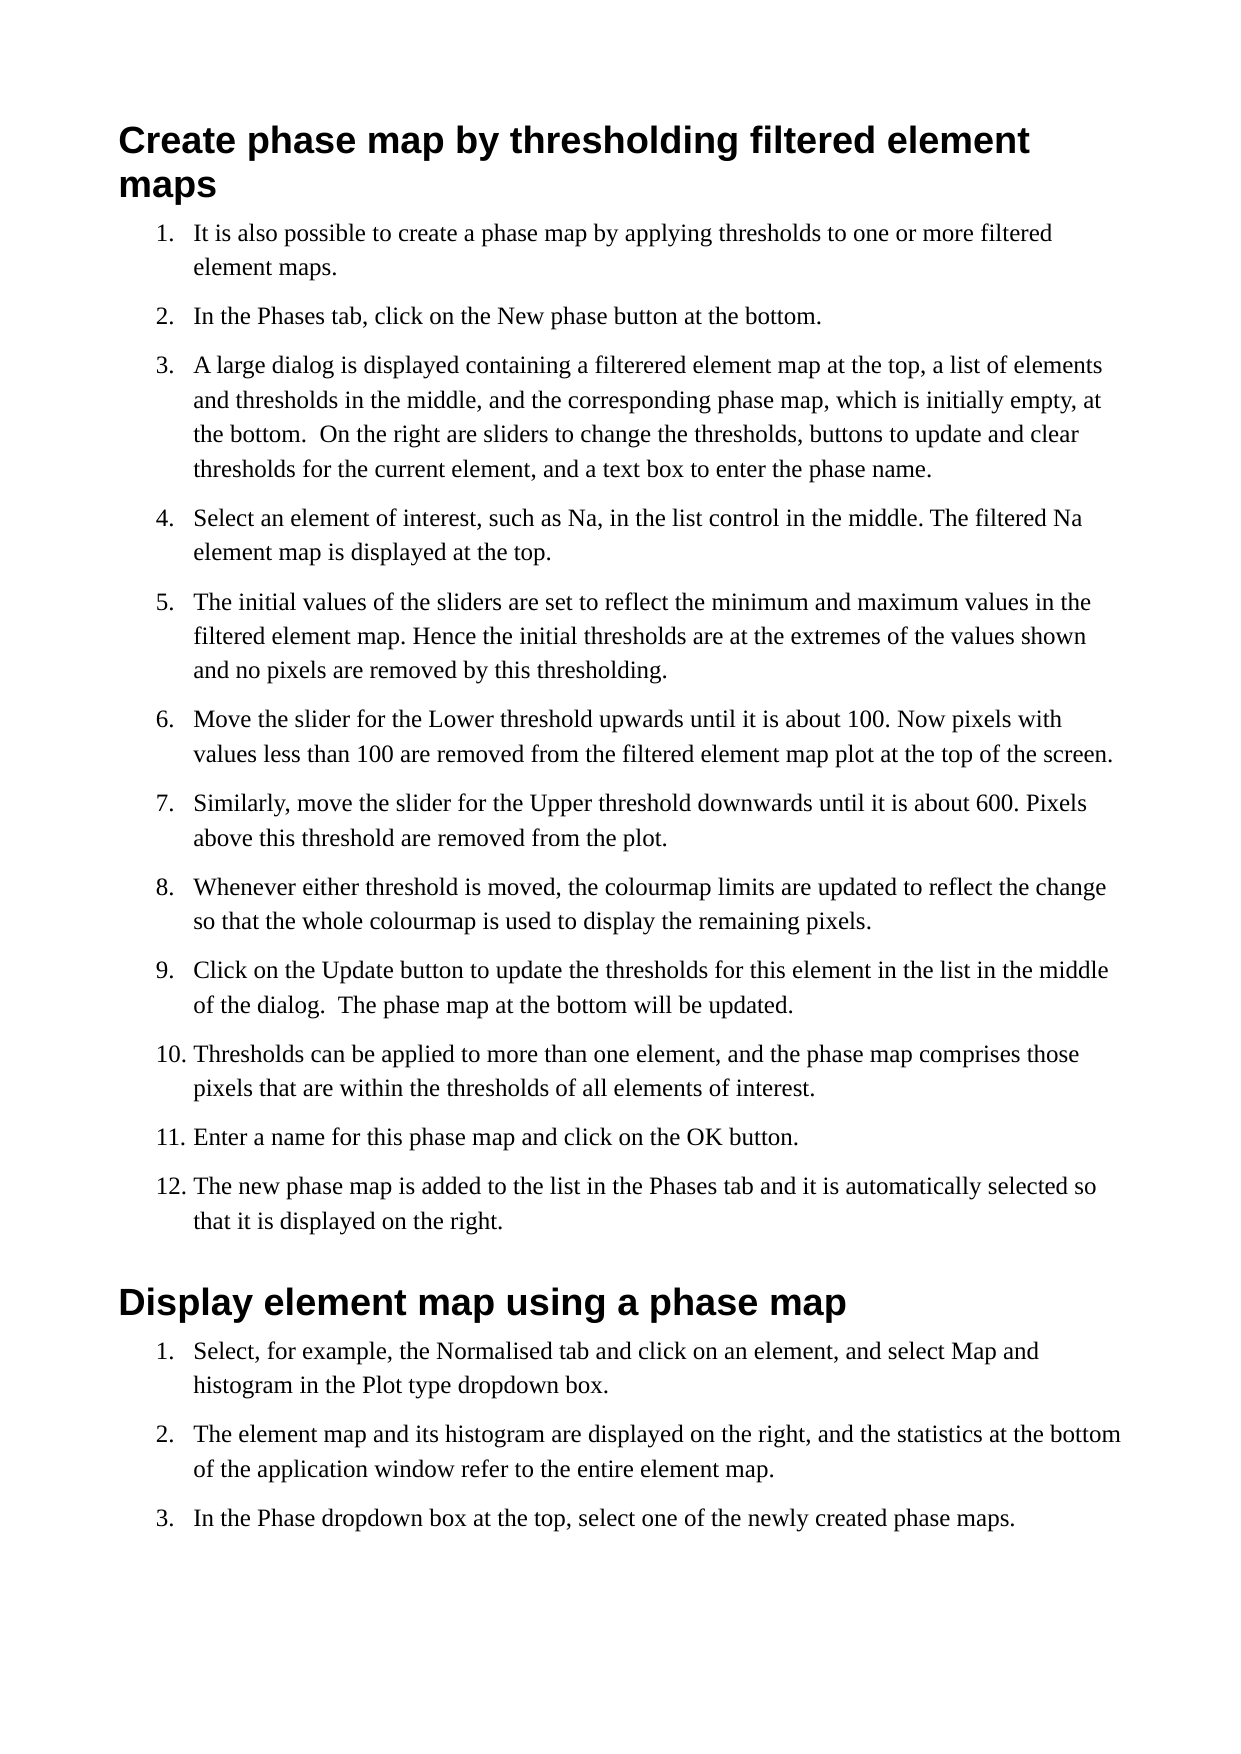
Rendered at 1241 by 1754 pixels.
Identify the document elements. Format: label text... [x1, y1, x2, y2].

list It is also possible to create a phase map by applying thresholds to one or more filtered element maps. [156, 218, 1122, 281]
list Move the slider for the Lower threshold upwards until it is about 100. Now pixels with values less than 100 are removed from the filtered element map plot at the top of the screen. [156, 704, 1122, 768]
subtitle Create phase map by thresholding filtered element maps [118, 118, 1122, 205]
list A large dialog is displayed containing a filterered element map at the top, a list of elements and thresholds in the middle, and the corresponding phase map, which is initially empty, at the bottom. On the right are sliders to change the thresholds, buttons to update and clear thresholds for the current element, and a text box to enter the phase name. [156, 351, 1122, 483]
list The initial values of the sliders are set to reflect the minimum and maximum values in the filtered element map. Hence the initial thresholds are at the extremes of the values shown and no pixels are removed by this thresholding. [156, 587, 1122, 684]
list In the Phases tab, click on the New phase button at the bottom. [156, 301, 1122, 330]
list The new phase map is added to the list in the Phases tab and it is automatically selected so that it is displayed on the right. [156, 1171, 1122, 1234]
list Similarly, move the slider for the Upper threshold downwards until it is about 600. Pixels above this threshold are removed from the plot. [156, 788, 1122, 851]
list Whenever either threshold is moved, the colourmap limits are updated to reflect the change so that the whole colourmap is used to display the remaining pixels. [156, 872, 1122, 935]
list Enter a name for this phase map and click on the OK button. [156, 1122, 1122, 1151]
list Click on the Update button to update the thresholds for this element in the list in the middle of the dialog. The phase map at the bottom will be updated. [156, 955, 1122, 1018]
list Select, for example, the Normalised tab and click on an element, and select Map and histogram in the Plot type dropdown box. [156, 1336, 1122, 1399]
list Thresholds can be applied to more than one element, and the phase map comprises those pixels that are within the thresholds of all elements of interest. [156, 1039, 1122, 1102]
list In the Phase dropdown box at the top, select one of the newly created phase maps. [156, 1503, 1122, 1532]
list The element map and its histogram are displayed on the right, and the statistics at the bottom of the application window refer to the entire element map. [156, 1419, 1122, 1483]
subtitle Display element map using a phase map [118, 1280, 1122, 1323]
list Select an element of interest, such as Na, in the list control in the middle. The filtered Na element map is displayed at the top. [156, 503, 1122, 566]
